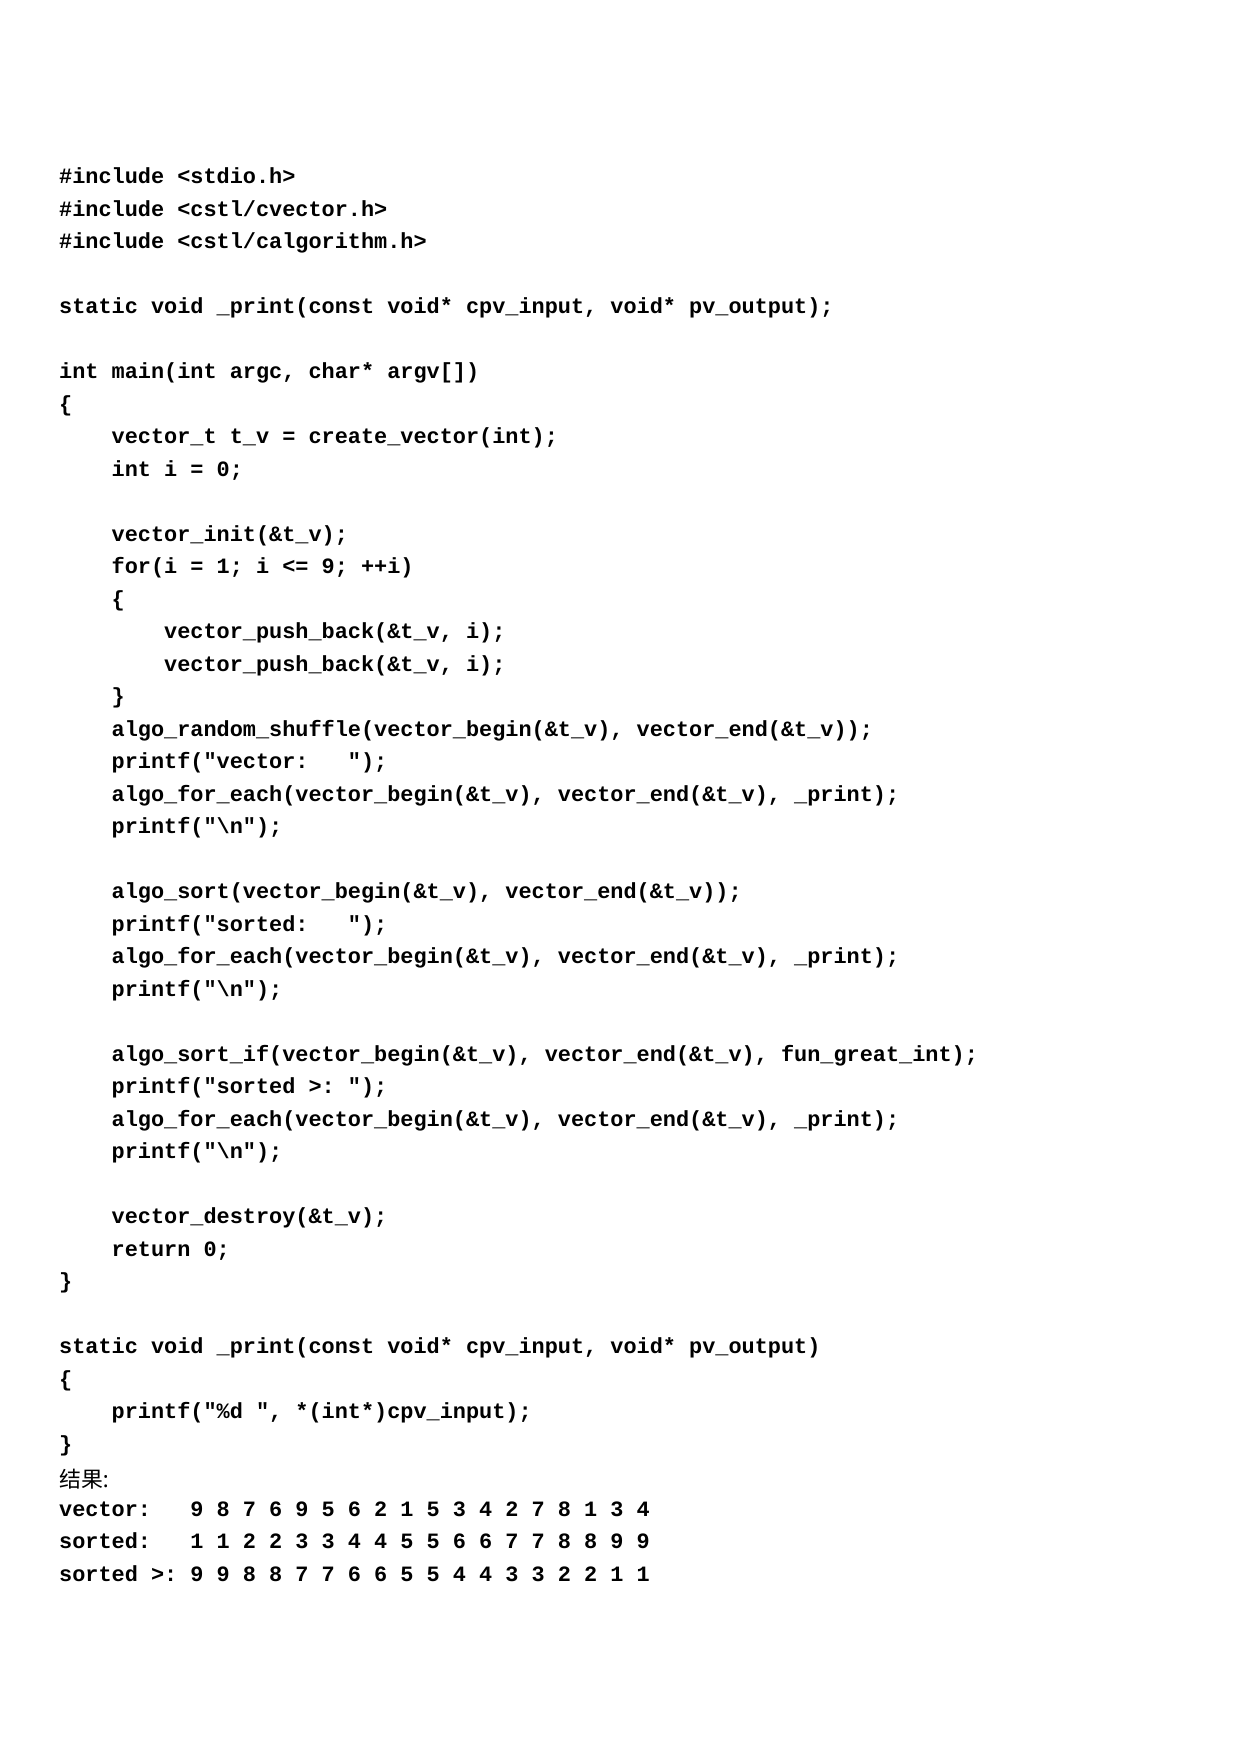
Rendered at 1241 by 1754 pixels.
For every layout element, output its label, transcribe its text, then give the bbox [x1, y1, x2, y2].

text algo_sort_if(vector_begin(&t_v), vector_end(&t_v), fun_great_int); [59, 1039, 1181, 1072]
text vector_push_back(&t_v, i); [59, 649, 1181, 682]
text vector_init(&t_v); [59, 519, 1181, 552]
text { [59, 389, 1181, 422]
text vector_destroy(&t_v); [59, 1202, 1181, 1234]
text algo_for_each(vector_begin(&t_v), vector_end(&t_v), _print); [59, 1104, 1181, 1137]
text sorted >: 9 9 8 8 7 7 6 6 5 5 4 4 3 3 2 2 1 1 [59, 1559, 1181, 1592]
text algo_sort(vector_begin(&t_v), vector_end(&t_v)); [59, 877, 1181, 909]
text printf("sorted: "); [59, 909, 1181, 942]
text algo_for_each(vector_begin(&t_v), vector_end(&t_v), _print); [59, 779, 1181, 812]
text } [59, 1267, 1181, 1299]
text } [59, 682, 1181, 714]
text int i = 0; [59, 454, 1181, 487]
text vector: 9 8 7 6 9 5 6 2 1 5 3 4 2 7 8 1 3 4 [59, 1494, 1181, 1527]
text #include <cstl/calgorithm.h> [59, 227, 1181, 259]
text algo_for_each(vector_begin(&t_v), vector_end(&t_v), _print); [59, 942, 1181, 974]
text printf("vector: "); [59, 747, 1181, 779]
text algo_random_shuffle(vector_begin(&t_v), vector_end(&t_v)); [59, 714, 1181, 747]
text 结果: [59, 1462, 1181, 1494]
text static void _print(const void* cpv_input, void* pv_output); [59, 292, 1181, 324]
text #include <cstl/cvector.h> [59, 194, 1181, 227]
text printf("sorted >: "); [59, 1072, 1181, 1104]
text { [59, 1364, 1181, 1397]
text vector_t t_v = create_vector(int); [59, 422, 1181, 454]
text for(i = 1; i <= 9; ++i) [59, 552, 1181, 584]
text static void _print(const void* cpv_input, void* pv_output) [59, 1332, 1181, 1364]
text { [59, 584, 1181, 617]
text vector_push_back(&t_v, i); [59, 617, 1181, 649]
text printf("\n"); [59, 812, 1181, 844]
text printf("%d ", *(int*)cpv_input); [59, 1397, 1181, 1429]
text #include <stdio.h> [59, 162, 1181, 194]
text return 0; [59, 1234, 1181, 1267]
text printf("\n"); [59, 974, 1181, 1007]
text int main(int argc, char* argv[]) [59, 357, 1181, 389]
text printf("\n"); [59, 1137, 1181, 1169]
text sorted: 1 1 2 2 3 3 4 4 5 5 6 6 7 7 8 8 9 9 [59, 1527, 1181, 1559]
text } [59, 1429, 1181, 1462]
